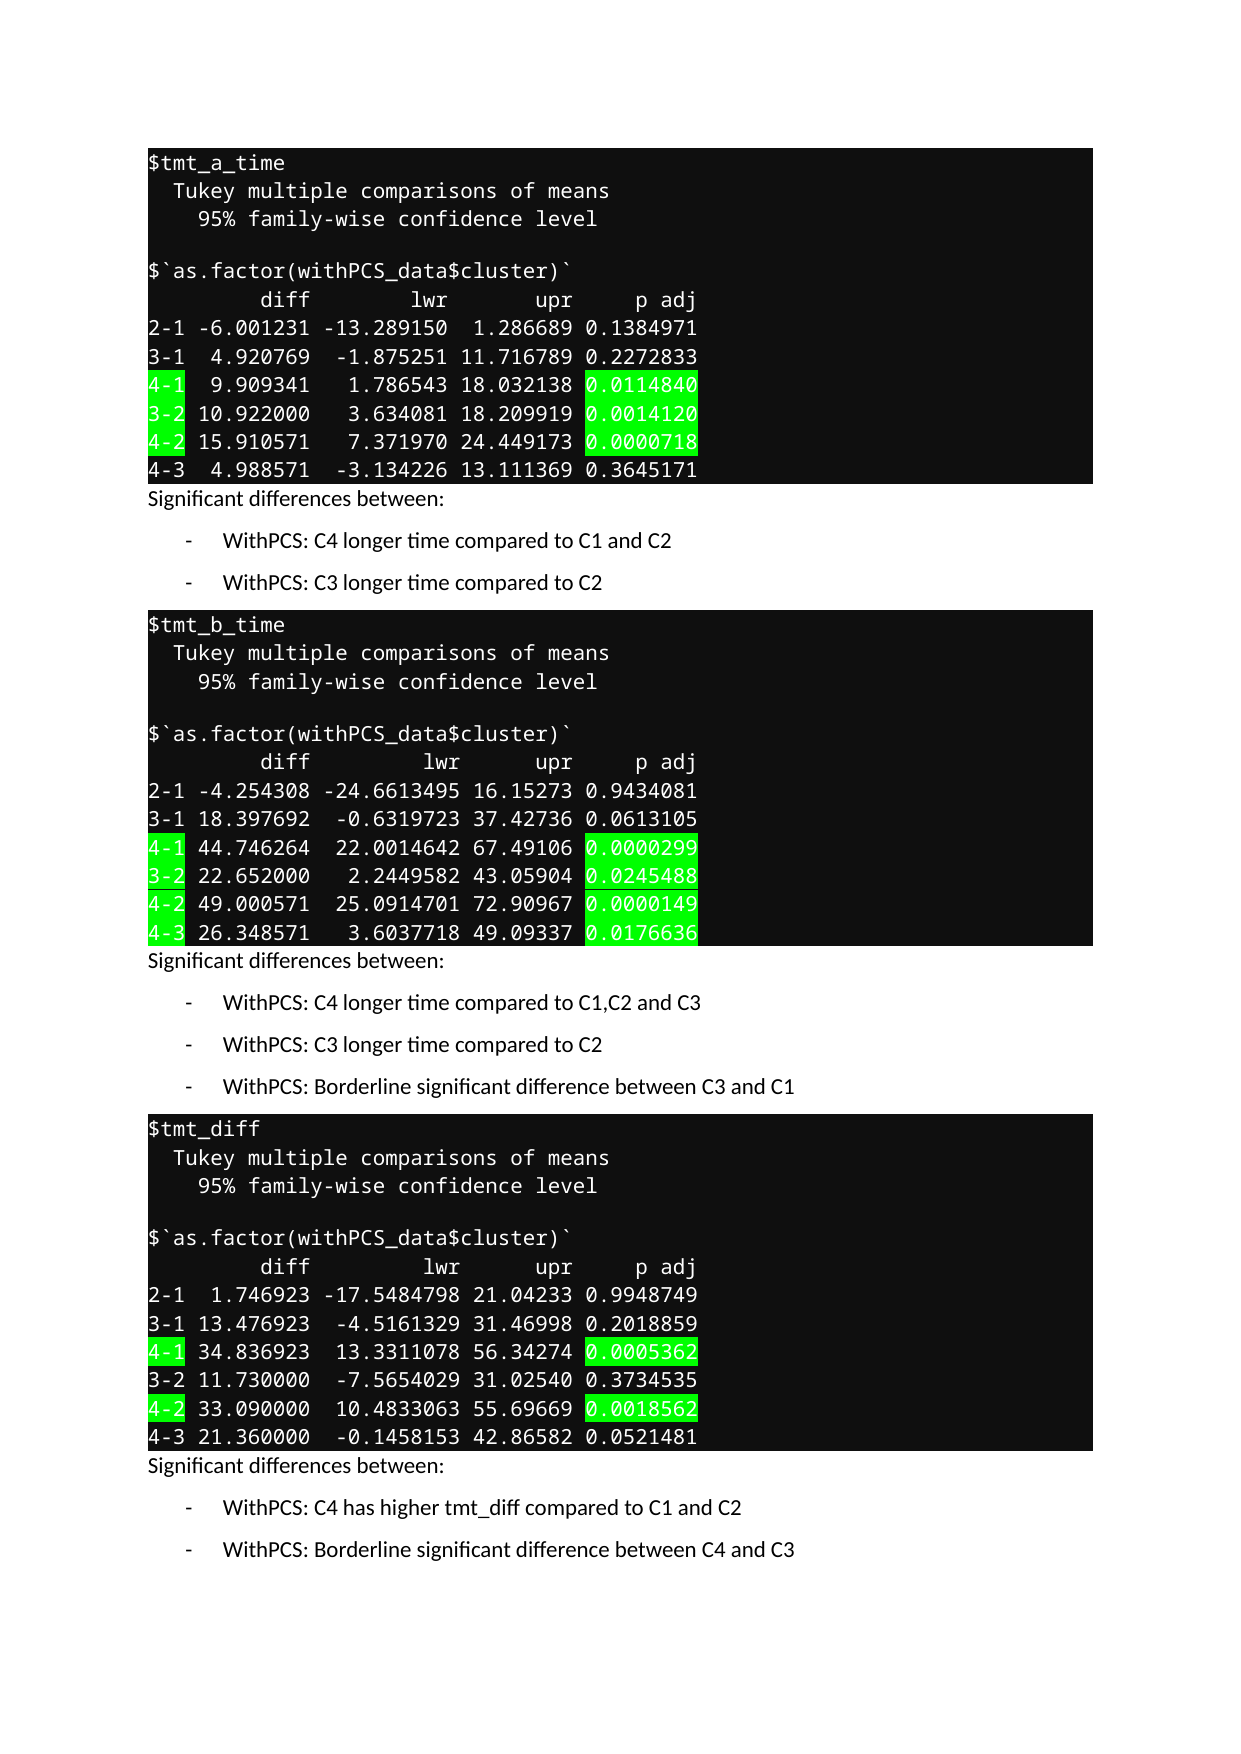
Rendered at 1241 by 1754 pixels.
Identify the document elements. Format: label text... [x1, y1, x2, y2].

text $tmt_b_time [148, 610, 1093, 638]
text $`as.factor(withPCS_data$cluster)` [148, 1223, 1093, 1252]
text 3-2 22.652000 2.2449582 43.05904 0.0245488 [148, 861, 1093, 889]
text 3-1 4.920769 -1.875251 11.716789 0.2272833 [148, 342, 1093, 370]
text diff lwr upr p adj [148, 1252, 1093, 1280]
text 4-1 34.836923 13.3311078 56.34274 0.0005362 [148, 1337, 1093, 1366]
text $`as.factor(withPCS_data$cluster)` [148, 719, 1093, 747]
text $tmt_diff [148, 1114, 1093, 1143]
list WithPCS: Borderline significant difference between C3 and C1 [185, 1072, 1093, 1100]
text 4-3 21.360000 -0.1458153 42.86582 0.0521481 [148, 1422, 1093, 1451]
text 3-2 10.922000 3.634081 18.209919 0.0014120 [148, 399, 1093, 427]
text diff lwr upr p adj [148, 285, 1093, 313]
text Tukey multiple comparisons of means [148, 1143, 1093, 1171]
text Significant differences between: [148, 1451, 1093, 1479]
text 4-2 49.000571 25.0914701 72.90967 0.0000149 [148, 889, 1093, 918]
text 2-1 1.746923 -17.5484798 21.04233 0.9948749 [148, 1280, 1093, 1309]
text 4-1 9.909341 1.786543 18.032138 0.0114840 [148, 370, 1093, 399]
text 4-3 4.988571 -3.134226 13.111369 0.3645171 [148, 456, 1093, 484]
text $tmt_a_time [148, 148, 1093, 176]
text $`as.factor(withPCS_data$cluster)` [148, 257, 1093, 285]
list WithPCS: C4 longer time compared to C1 and C2 [185, 526, 1093, 554]
text 95% family-wise confidence level [148, 204, 1093, 233]
text 4-3 26.348571 3.6037718 49.09337 0.0176636 [148, 918, 1093, 946]
list WithPCS: C3 longer time compared to C2 [185, 1030, 1093, 1058]
text Tukey multiple comparisons of means [148, 176, 1093, 204]
text 95% family-wise confidence level [148, 1171, 1093, 1200]
list WithPCS: C4 has higher tmt_diff compared to C1 and C2 [185, 1493, 1093, 1521]
text Tukey multiple comparisons of means [148, 638, 1093, 667]
text 4-1 44.746264 22.0014642 67.49106 0.0000299 [148, 833, 1093, 861]
text 3-1 18.397692 -0.6319723 37.42736 0.0613105 [148, 804, 1093, 833]
text 95% family-wise confidence level [148, 667, 1093, 695]
list WithPCS: C3 longer time compared to C2 [185, 568, 1093, 596]
text 3-2 11.730000 -7.5654029 31.02540 0.3734535 [148, 1366, 1093, 1394]
list WithPCS: C4 longer time compared to C1,C2 and C3 [185, 988, 1093, 1016]
text Significant differences between: [148, 484, 1093, 512]
text diff lwr upr p adj [148, 747, 1093, 776]
text Significant differences between: [148, 946, 1093, 974]
text 2-1 -4.254308 -24.6613495 16.15273 0.9434081 [148, 776, 1093, 804]
text 3-1 13.476923 -4.5161329 31.46998 0.2018859 [148, 1309, 1093, 1337]
list WithPCS: Borderline significant difference between C4 and C3 [185, 1535, 1093, 1563]
text 4-2 15.910571 7.371970 24.449173 0.0000718 [148, 427, 1093, 456]
text 2-1 -6.001231 -13.289150 1.286689 0.1384971 [148, 313, 1093, 342]
text 4-2 33.090000 10.4833063 55.69669 0.0018562 [148, 1394, 1093, 1422]
